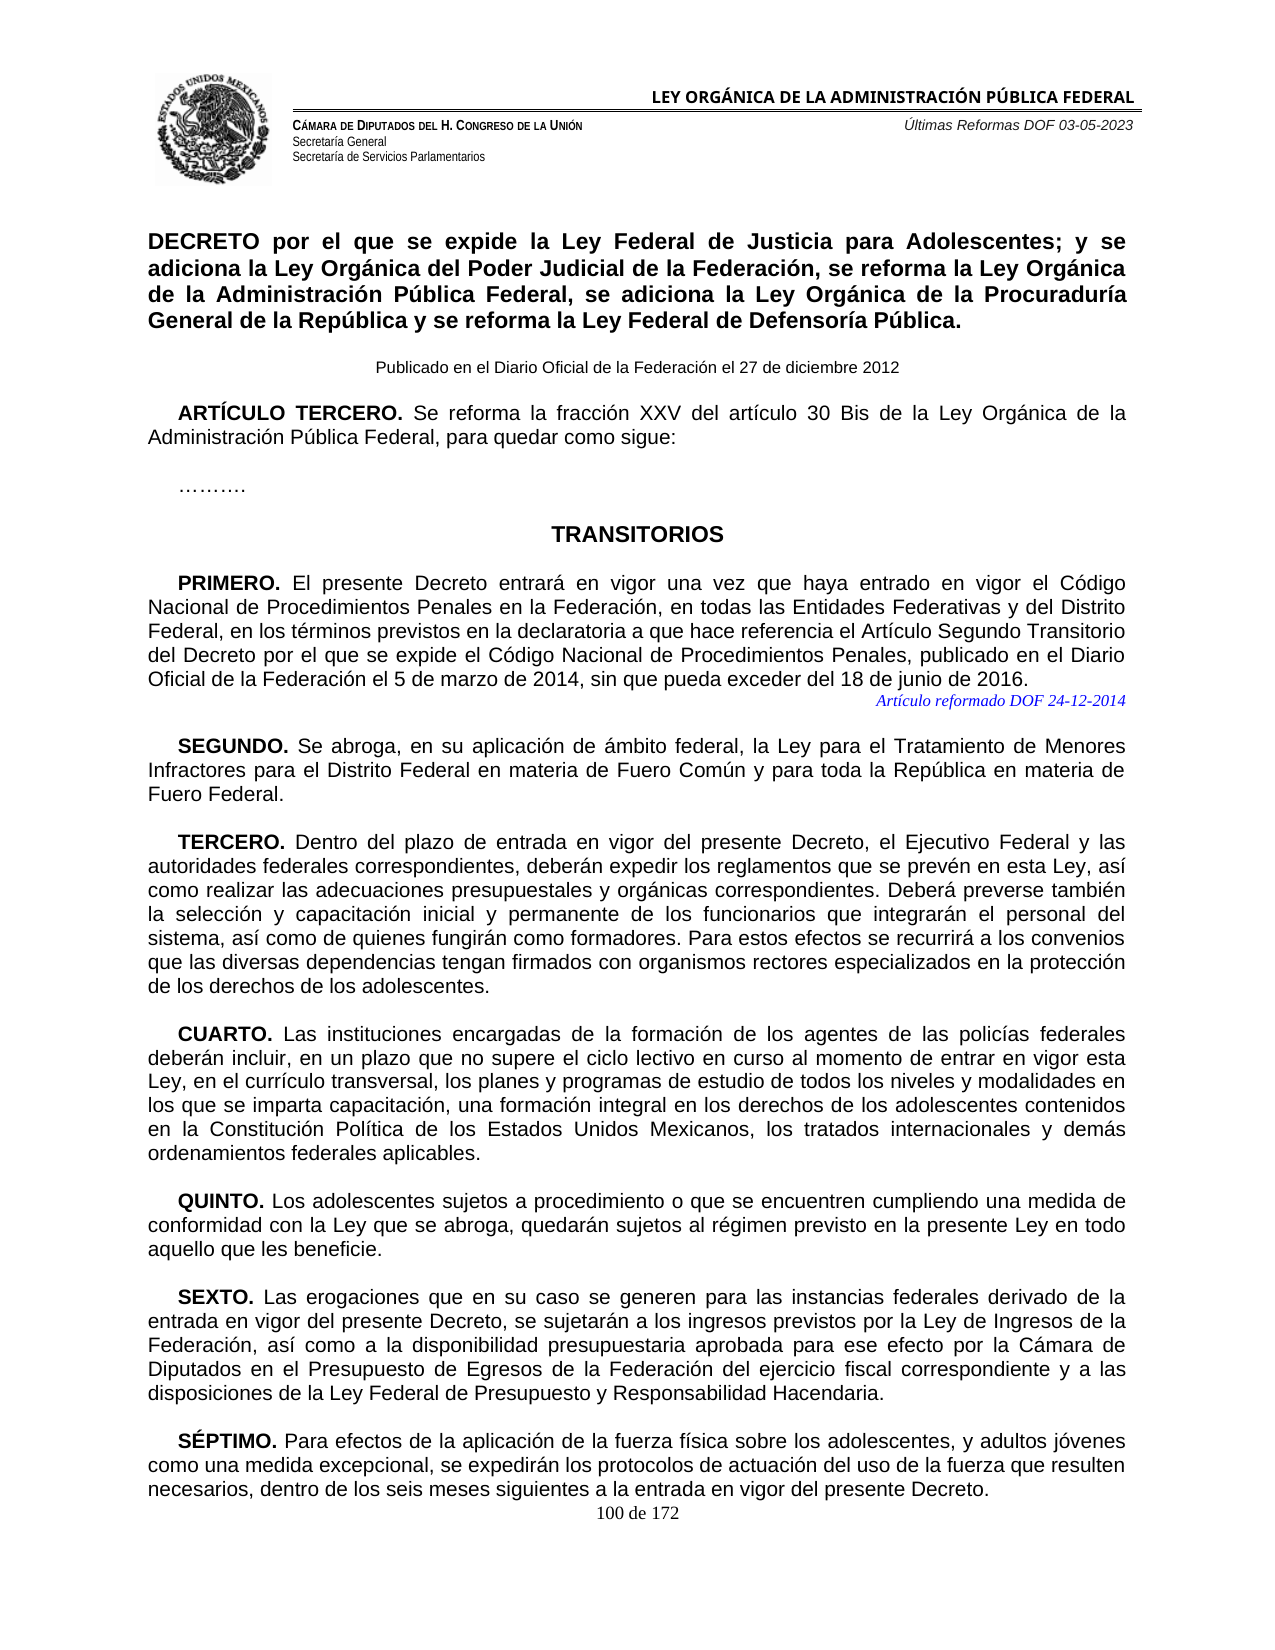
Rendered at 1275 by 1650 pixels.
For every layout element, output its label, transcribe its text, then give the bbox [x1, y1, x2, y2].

text TRANSITORIOS [148, 521, 1127, 547]
text ARTÍCULO TERCERO. Se reforma la fracción XXV del artículo 30 Bis de la Ley Orgánica de la Administración Pública Federal, para quedar como sigue: [148, 401, 1127, 449]
text Artículo reformado DOF 24-12-2014 [148, 691, 1127, 710]
text ………. [148, 473, 1127, 497]
text DECRETO por el que se expide la Ley Federal de Justicia para Adolescentes; y se adiciona la Ley Orgánica del Poder Judicial de la Federación, se reforma la Ley Orgánica de la Administración Pública Federal, se adiciona la Ley Orgánica de la Procuraduría General de la República y se reforma la Ley Federal de Defensoría Pública. [148, 228, 1127, 334]
text SEGUNDO. Se abroga, en su aplicación de ámbito federal, la Ley para el Tratamiento de Menores Infractores para el Distrito Federal en materia de Fuero Común y para toda la República en materia de Fuero Federal. [148, 734, 1127, 806]
text TERCERO. Dentro del plazo de entrada en vigor del presente Decreto, el Ejecutivo Federal y las autoridades federales correspondientes, deberán expedir los reglamentos que se prevén en esta Ley, así como realizar las adecuaciones presupuestales y orgánicas correspondientes. Deberá preverse también la selección y capacitación inicial y permanente de los funcionarios que integrarán el personal del sistema, así como de quienes fungirán como formadores. Para estos efectos se recurrirá a los convenios que las diversas dependencias tengan firmados con organismos rectores especializados en la protección de los derechos de los adolescentes. [148, 830, 1127, 997]
text QUINTO. Los adolescentes sujetos a procedimiento o que se encuentren cumpliendo una medida de conformidad con la Ley que se abroga, quedarán sujetos al régimen previsto en la presente Ley en todo aquello que les beneficie. [148, 1189, 1127, 1261]
text Publicado en el Diario Oficial de la Federación el 27 de diciembre 2012 [148, 358, 1127, 377]
text PRIMERO. El presente Decreto entrará en vigor una vez que haya entrado en vigor el Código Nacional de Procedimientos Penales en la Federación, en todas las Entidades Federativas y del Distrito Federal, en los términos previstos en la declaratoria a que hace referencia el Artículo Segundo Transitorio del Decreto por el que se expide el Código Nacional de Procedimientos Penales, publicado en el Diario Oficial de la Federación el 5 de marzo de 2014, sin que pueda exceder del 18 de junio de 2016. [148, 571, 1127, 691]
text SEXTO. Las erogaciones que en su caso se generen para las instancias federales derivado de la entrada en vigor del presente Decreto, se sujetarán a los ingresos previstos por la Ley de Ingresos de la Federación, así como a la disponibilidad presupuestaria aprobada para ese efecto por la Cámara de Diputados en el Presupuesto de Egresos de la Federación del ejercicio fiscal correspondiente y a las disposiciones de la Ley Federal de Presupuesto y Responsabilidad Hacendaria. [148, 1285, 1127, 1405]
text CUARTO. Las instituciones encargadas de la formación de los agentes de las policías federales deberán incluir, en un plazo que no supere el ciclo lectivo en curso al momento de entrar en vigor esta Ley, en el currículo transversal, los planes y programas de estudio de todos los niveles y modalidades en los que se imparta capacitación, una formación integral en los derechos de los adolescentes contenidos en la Constitución Política de los Estados Unidos Mexicanos, los tratados internacionales y demás ordenamientos federales aplicables. [148, 1021, 1127, 1165]
text SÉPTIMO. Para efectos de la aplicación de la fuerza física sobre los adolescentes, y adultos jóvenes como una medida excepcional, se expedirán los protocolos de actuación del uso de la fuerza que resulten necesarios, dentro de los seis meses siguientes a la entrada en vigor del presente Decreto. [148, 1429, 1127, 1501]
